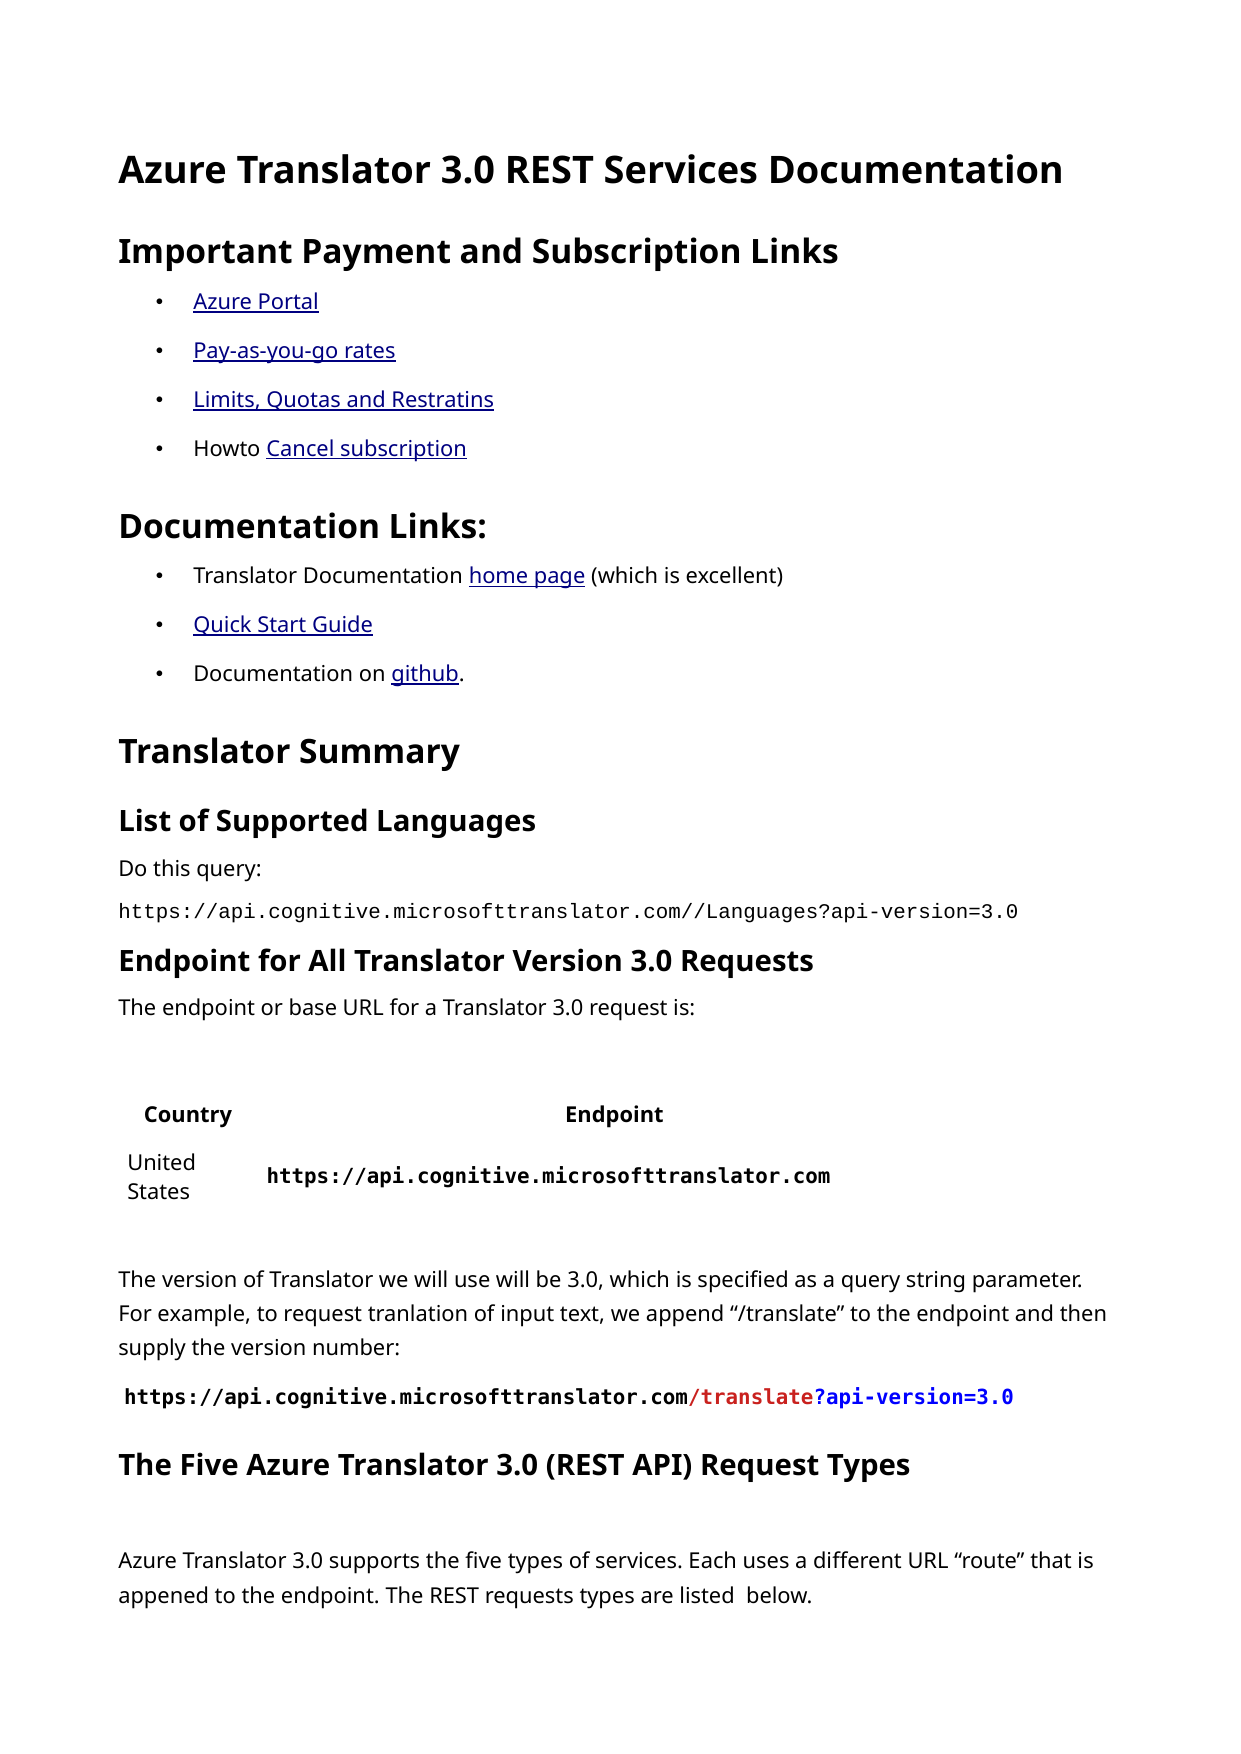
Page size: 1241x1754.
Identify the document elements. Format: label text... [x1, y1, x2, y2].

table_cell United States [118, 1138, 257, 1215]
subtitle Documentation Links: [118, 502, 1122, 548]
table_header Country [118, 1090, 257, 1137]
list Quick Start Guide [156, 609, 1122, 639]
list Translator Documentation home page (which is excellent) [156, 560, 1122, 590]
text Do this query: [118, 853, 1122, 883]
list Azure Portal [156, 286, 1122, 316]
subtitle List of Supported Languages [118, 800, 1122, 840]
list Pay-as-you-go rates [156, 335, 1122, 365]
subtitle Azure Translator 3.0 REST Services Documentation [118, 143, 1122, 195]
subtitle The Five Azure Translator 3.0 (REST API) Request Types [118, 1444, 1122, 1484]
table_header Endpoint [258, 1090, 971, 1137]
text https://api.cognitive.microsofttranslator.com//Languages?api-version=3.0 [118, 902, 1122, 925]
text The version of Translator we will use will be 3.0, which is specified as a query string parameter. For example, to request tranlation of input text, we append “/translate” to the endpoint and then supply the version number: [118, 1264, 1122, 1362]
subtitle Endpoint for All Translator Version 3.0 Requests [118, 940, 1122, 980]
list Documentation on github. [156, 658, 1122, 688]
text https://api.cognitive.microsofttranslator.com/translate?api-version=3.0 [118, 1381, 1122, 1411]
subtitle Important Payment and Subscription Links [118, 228, 1122, 274]
text The endpoint or base URL for a Translator 3.0 request is: [118, 992, 1122, 1022]
text Azure Translator 3.0 supports the five types of services. Each uses a different URL “route” that is appened to the endpoint. The REST requests types are listed below. [118, 1545, 1122, 1609]
list Limits, Quotas and Restratins [156, 384, 1122, 414]
subtitle Translator Summary [118, 727, 1122, 773]
list Howto Cancel subscription [156, 433, 1122, 462]
table_cell https://api.cognitive.microsofttranslator.com [258, 1138, 971, 1215]
